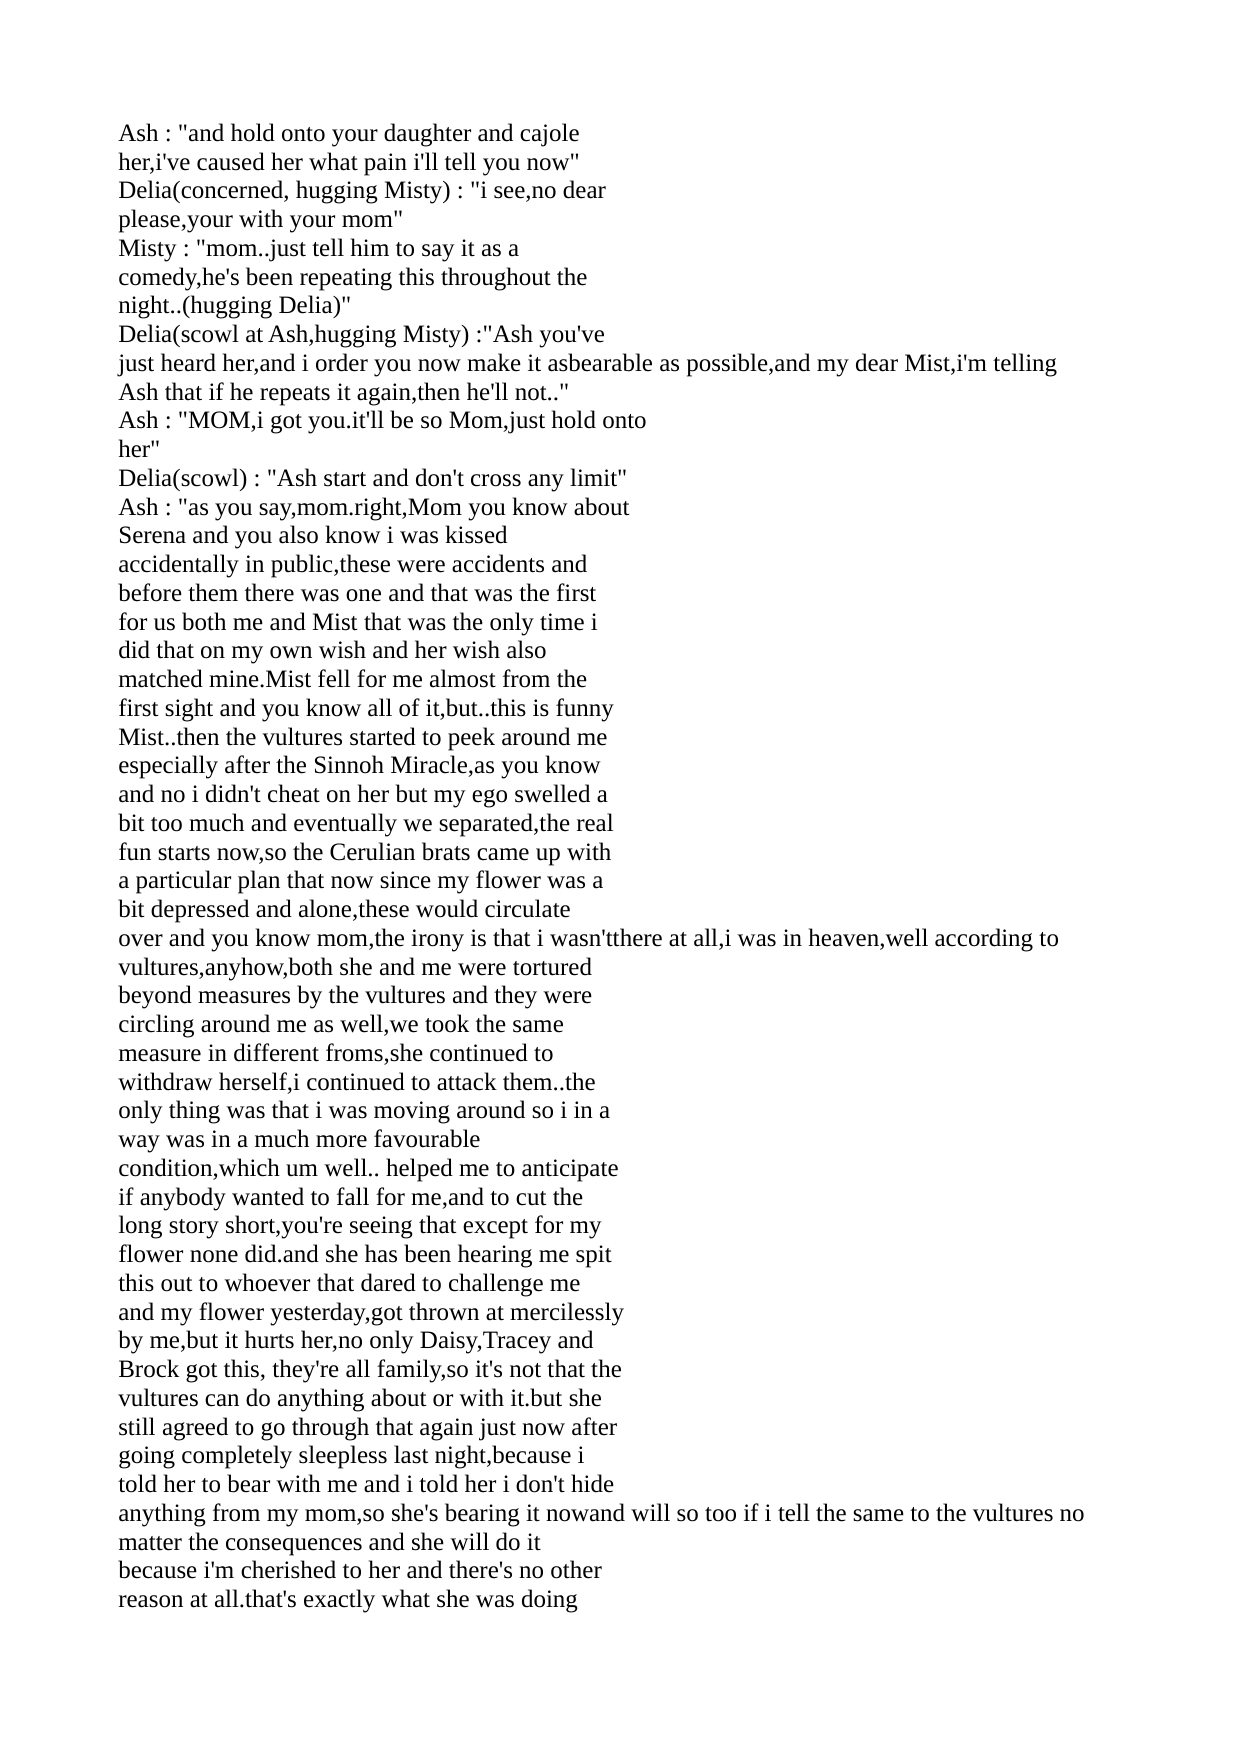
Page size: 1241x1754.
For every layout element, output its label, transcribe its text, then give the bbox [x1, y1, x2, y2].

text especially after the Sinnoh Miracle,as you know [118, 751, 1122, 779]
text still agreed to go through that again just now after [118, 1412, 1122, 1441]
text fun starts now,so the Cerulian brats came up with [118, 837, 1122, 866]
text her,i've caused her what pain i'll tell you now" [118, 147, 1122, 176]
text and no i didn't cheat on her but my ego swelled a [118, 779, 1122, 808]
text bit depressed and alone,these would circulate [118, 894, 1122, 923]
text Brock got this, they're all family,so it's not that the [118, 1354, 1122, 1383]
text just heard her,and i order you now make it asbearable as possible,and my dear Mist,i'm telling [118, 348, 1122, 377]
text flower none did.and she has been hearing me spit [118, 1239, 1122, 1268]
text bit too much and eventually we separated,the real [118, 808, 1122, 837]
text told her to bear with me and i told her i don't hide [118, 1469, 1122, 1498]
text because i'm cherished to her and there's no other [118, 1556, 1122, 1584]
text Delia(scowl at Ash,hugging Misty) :"Ash you've [118, 319, 1122, 348]
text Ash : "MOM,i got you.it'll be so Mom,just hold onto [118, 406, 1122, 434]
text anything from my mom,so she's bearing it nowand will so too if i tell the same to the vultures no [118, 1498, 1122, 1527]
text Ash : "and hold onto your daughter and cajole [118, 118, 1122, 147]
text by me,but it hurts her,no only Daisy,Tracey and [118, 1326, 1122, 1354]
text before them there was one and that was the first [118, 578, 1122, 607]
text please,your with your mom" [118, 204, 1122, 233]
text Ash that if he repeats it again,then he'll not.." [118, 377, 1122, 406]
text for us both me and Mist that was the only time i [118, 607, 1122, 636]
text reason at all.that's exactly what she was doing [118, 1584, 1122, 1613]
text Ash : "as you say,mom.right,Mom you know about [118, 492, 1122, 521]
text circling around me as well,we took the same [118, 1009, 1122, 1038]
text way was in a much more favourable [118, 1124, 1122, 1153]
text vultures can do anything about or with it.but she [118, 1383, 1122, 1412]
text long story short,you're seeing that except for my [118, 1211, 1122, 1239]
text a particular plan that now since my flower was a [118, 866, 1122, 894]
text and my flower yesterday,got thrown at mercilessly [118, 1297, 1122, 1326]
text only thing was that i was moving around so i in a [118, 1096, 1122, 1124]
text going completely sleepless last night,because i [118, 1441, 1122, 1469]
text matter the consequences and she will do it [118, 1527, 1122, 1556]
text if anybody wanted to fall for me,and to cut the [118, 1182, 1122, 1211]
text accidentally in public,these were accidents and [118, 549, 1122, 578]
text Mist..then the vultures started to peek around me [118, 722, 1122, 751]
text night..(hugging Delia)" [118, 291, 1122, 319]
text beyond measures by the vultures and they were [118, 981, 1122, 1009]
text Delia(scowl) : "Ash start and don't cross any limit" [118, 463, 1122, 492]
text this out to whoever that dared to challenge me [118, 1268, 1122, 1297]
text withdraw herself,i continued to attack them..the [118, 1067, 1122, 1096]
text first sight and you know all of it,but..this is funny [118, 693, 1122, 722]
text matched mine.Mist fell for me almost from the [118, 664, 1122, 693]
text over and you know mom,the irony is that i wasn'tthere at all,i was in heaven,well according to [118, 923, 1122, 952]
text measure in different froms,she continued to [118, 1038, 1122, 1067]
text vultures,anyhow,both she and me were tortured [118, 952, 1122, 981]
text Serena and you also know i was kissed [118, 521, 1122, 549]
text comedy,he's been repeating this throughout the [118, 262, 1122, 291]
text her" [118, 434, 1122, 463]
text Delia(concerned, hugging Misty) : "i see,no dear [118, 176, 1122, 204]
text condition,which um well.. helped me to anticipate [118, 1153, 1122, 1182]
text Misty : "mom..just tell him to say it as a [118, 233, 1122, 262]
text did that on my own wish and her wish also [118, 636, 1122, 664]
